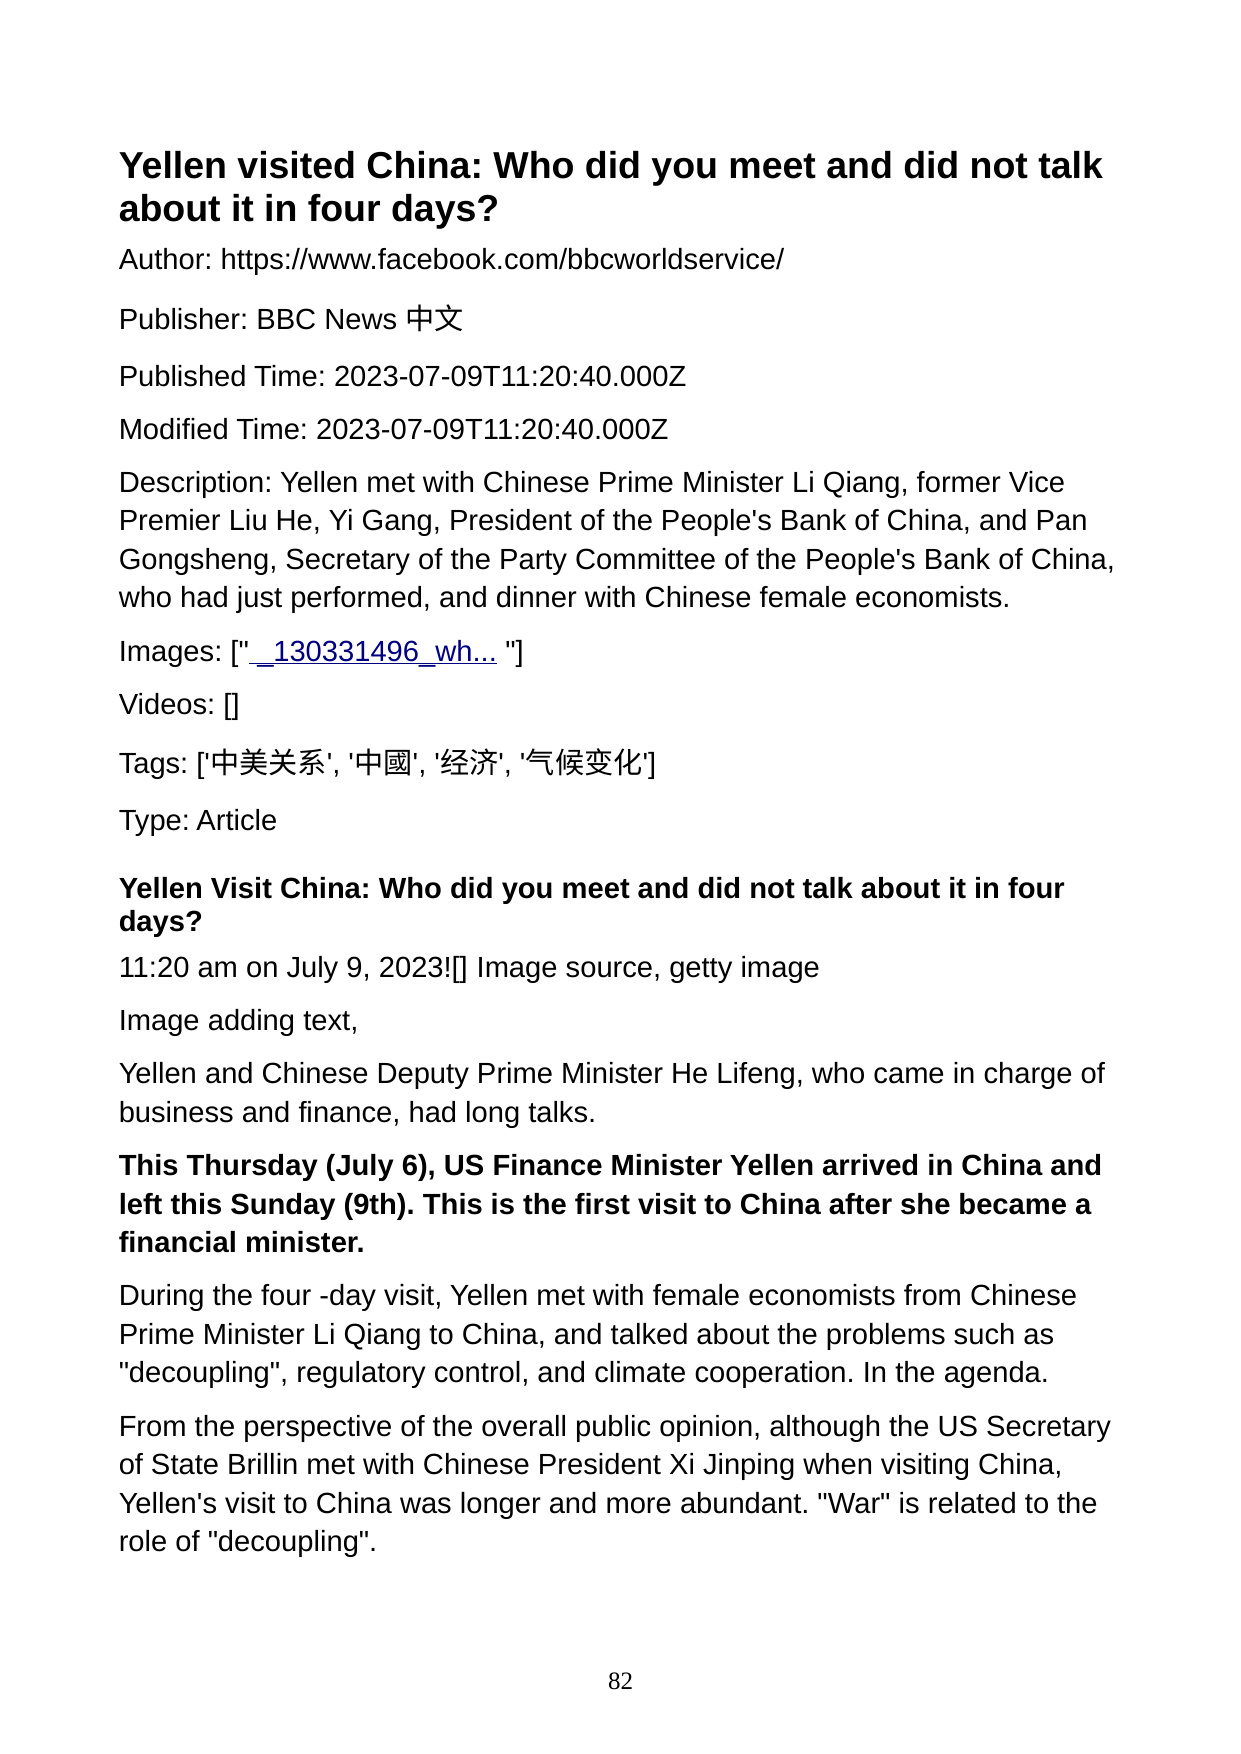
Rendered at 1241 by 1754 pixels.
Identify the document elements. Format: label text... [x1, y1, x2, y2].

text Modified Time: 2023-07-09T11:20:40.000Z [118, 412, 1122, 445]
text Author: https://www.facebook.com/bbcworldservice/ [118, 242, 1122, 276]
subtitle Yellen visited China: Who did you meet and did not talk about it in four days? [118, 143, 1122, 230]
text Yellen and Chinese Deputy Prime Minister He Lifeng, who came in charge of business and finance, had long talks. [118, 1056, 1122, 1128]
text Tags: ['中美关系', '中國', '经济', '气候变化'] [118, 740, 1122, 782]
text 11:20 am on July 9, 2023![] Image source, getty image [118, 950, 1122, 984]
text Description: Yellen met with Chinese Prime Minister Li Qiang, former Vice Premier Liu He, Yi Gang, President of the People's Bank of China, and Pan Gongsheng, Secretary of the Party Committee of the People's Bank of China, who had just performed, and dinner with Chinese female economists. [118, 465, 1122, 614]
text From the perspective of the overall public opinion, although the US Secretary of State Brillin met with Chinese President Xi Jinping when visiting China, Yellen's visit to China was longer and more abundant. "War" is related to the role of "decoupling". [118, 1408, 1122, 1558]
subtitle Yellen Visit China: Who did you meet and did not talk about it in four days? [118, 871, 1122, 938]
text This Thursday (July 6), US Finance Minister Yellen arrived in China and left this Sunday (9th). This is the first visit to China after she became a financial minister. [118, 1148, 1122, 1259]
text Publisher: BBC News 中文 [118, 295, 1122, 338]
text During the four -day visit, Yellen met with female economists from Chinese Prime Minister Li Qiang to China, and talked about the problems such as "decoupling", regulatory control, and climate cooperation. In the agenda. [118, 1278, 1122, 1389]
text Images: [" _130331496_wh... "] [118, 633, 1122, 667]
text Type: Article [118, 803, 1122, 836]
text Published Time: 2023-07-09T11:20:40.000Z [118, 358, 1122, 392]
text Image adding text, [118, 1003, 1122, 1037]
text Videos: [] [118, 687, 1122, 720]
